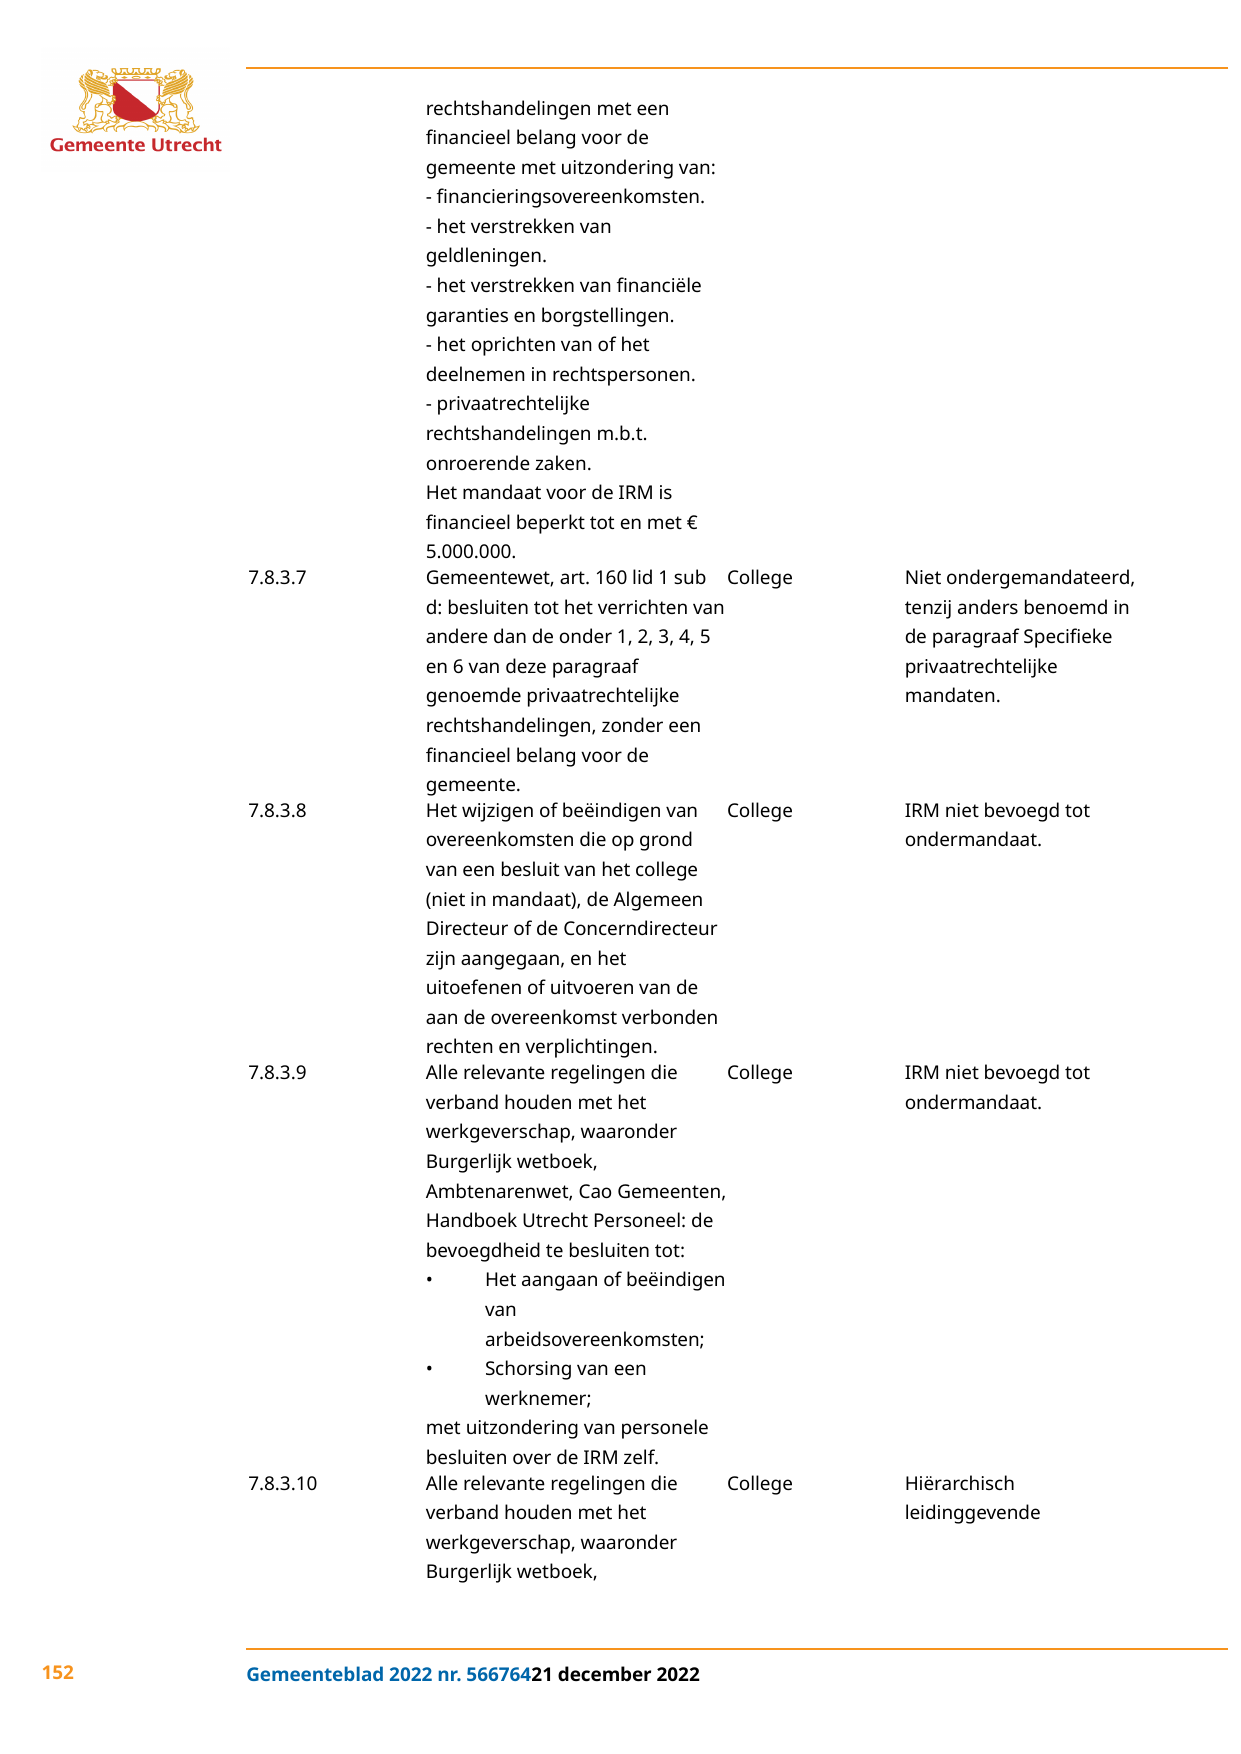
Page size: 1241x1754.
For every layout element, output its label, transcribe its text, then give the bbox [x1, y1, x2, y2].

table_cell [248, 95, 426, 564]
table_cell Gemeentewet, art. 160 lid 1 sub d: besluiten tot het verrichten van andere dan de onder 1, 2, 3, 4, 5 en 6 van deze paragraaf genoemde privaatrechtelijke rechtshandelingen, zonder een financieel belang voor de gemeente. [426, 564, 727, 797]
table_cell College [727, 564, 904, 797]
table_cell IRM niet bevoegd tot ondermandaat. [905, 797, 1152, 1059]
table_cell College [727, 797, 904, 1059]
table_cell 7.8.3.7 [248, 564, 426, 797]
table_cell [905, 95, 1152, 564]
table_cell Alle relevante regelingen die verband houden met het werkgeverschap, waaronder Burgerlijk wetboek, [426, 1470, 727, 1584]
picture [41, 47, 231, 172]
table_cell IRM niet bevoegd tot ondermandaat. [905, 1060, 1152, 1470]
table_cell Hiërarchisch leidinggevende [905, 1470, 1152, 1584]
table_cell Alle relevante regelingen die verband houden met het werkgeverschap, waaronder Burgerlijk wetboek, Ambtenarenwet, Cao Gemeenten, Handboek Utrecht Personeel: de bevoegdheid te besluiten tot: Het aangaan of beëindigen van arbeidsovereenkomsten; Schorsing van een werknemer; met uitzondering van personele besluiten over de IRM zelf. [426, 1060, 727, 1470]
table_cell rechtshandelingen met een financieel belang voor de gemeente met uitzondering van: - financieringsovereenkomsten. - het verstrekken van geldleningen. - het verstrekken van financiële garanties en borgstellingen. - het oprichten van of het deelnemen in rechtspersonen. - privaatrechtelijke rechtshandelingen m.b.t. onroerende zaken. Het mandaat voor de IRM is financieel beperkt tot en met € 5.000.000. [426, 95, 727, 564]
table_cell College [727, 1060, 904, 1470]
table_cell 7.8.3.9 [248, 1060, 426, 1470]
table_cell Niet ondergemandateerd, tenzij anders benoemd in de paragraaf Specifieke privaatrechtelijke mandaten. [905, 564, 1152, 797]
table_cell Het wijzigen of beëindigen van overeenkomsten die op grond van een besluit van het college (niet in mandaat), de Algemeen Directeur of de Concerndirecteur zijn aangegaan, en het uitoefenen of uitvoeren van de aan de overeenkomst verbonden rechten en verplichtingen. [426, 797, 727, 1059]
table_cell 7.8.3.10 [248, 1470, 426, 1584]
table_cell [727, 95, 904, 564]
table_cell College [727, 1470, 904, 1584]
table_cell 7.8.3.8 [248, 797, 426, 1059]
